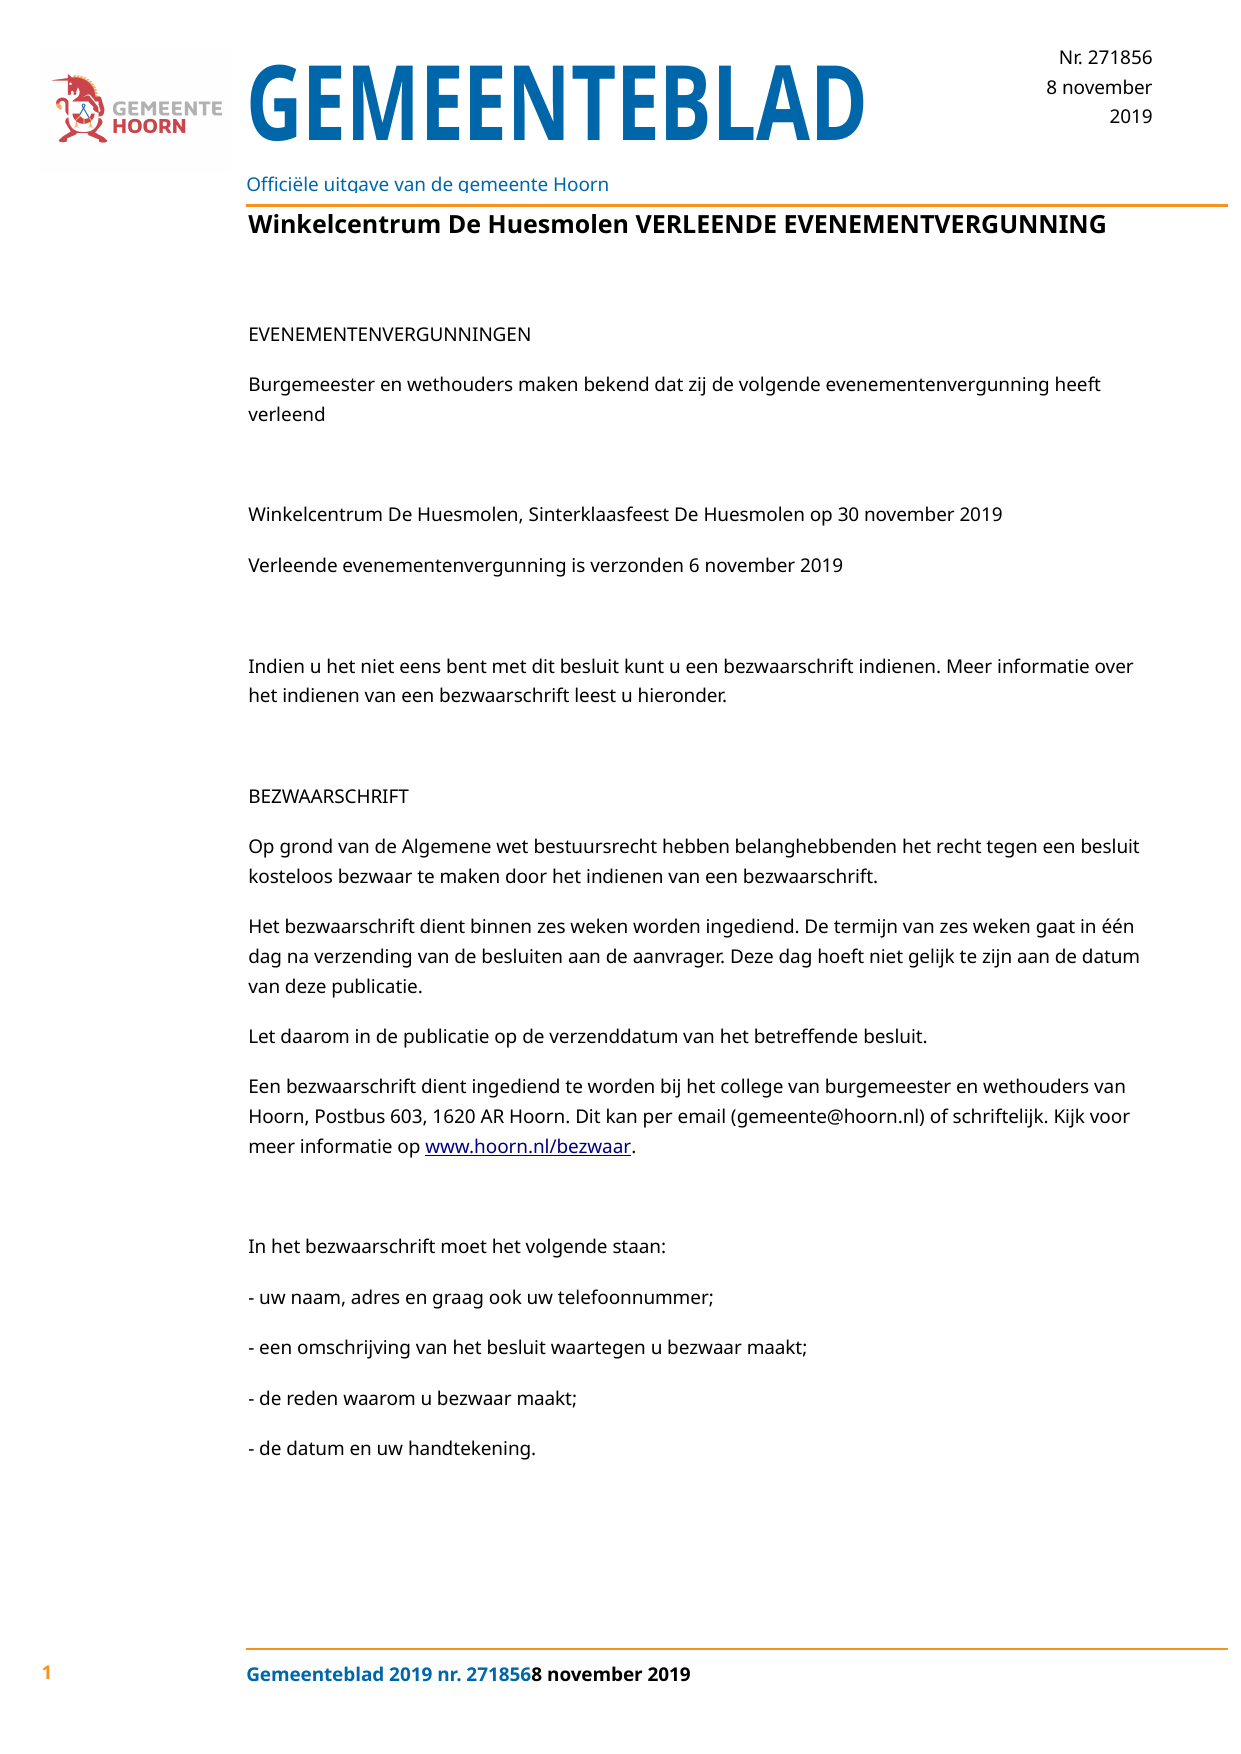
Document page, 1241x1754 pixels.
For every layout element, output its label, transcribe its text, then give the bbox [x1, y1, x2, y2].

text - de datum en uw handtekening. [248, 1435, 1152, 1461]
picture [41, 47, 231, 172]
text - de reden waarom u bezwaar maakt; [248, 1385, 1152, 1411]
text Op grond van de Algemene wet bestuursrecht hebben belanghebbenden het recht tegen een besluit kosteloos bezwaar te maken door het indienen van een bezwaarschrift. [248, 834, 1152, 889]
text EVENEMENTENVERGUNNINGEN [248, 321, 1152, 346]
text - een omschrijving van het besluit waartegen u bezwaar maakt; [248, 1334, 1152, 1360]
text Verleende evenementenvergunning is verzonden 6 november 2019 [248, 552, 1152, 578]
text Winkelcentrum De Huesmolen, Sinterklaasfeest De Huesmolen op 30 november 2019 [248, 502, 1152, 527]
text Burgemeester en wethouders maken bekend dat zij de volgende evenementenvergunning heeft verleend [248, 371, 1152, 426]
text In het bezwaarschrift moet het volgende staan: [248, 1234, 1152, 1259]
text Let daarom in de publicatie op de verzenddatum van het betreffende besluit. [248, 1023, 1152, 1049]
text BEZWAARSCHRIFT [248, 783, 1152, 809]
text - uw naam, adres en graag ook uw telefoonnummer; [248, 1284, 1152, 1310]
text Een bezwaarschrift dient ingediend te worden bij het college van burgemeester en wethouders van Hoorn, Postbus 603, 1620 AR Hoorn. Dit kan per email (gemeente@hoorn.nl) of schriftelijk. Kijk voor meer informatie op www.hoorn.nl/bezwaar. [248, 1074, 1152, 1158]
text Winkelcentrum De Huesmolen VERLEENDE EVENEMENTVERGUNNING [248, 207, 1152, 241]
text Indien u het niet eens bent met dit besluit kunt u een bezwaarschrift indienen. Meer informatie over het indienen van een bezwaarschrift leest u hieronder. [248, 653, 1152, 708]
text Het bezwaarschrift dient binnen zes weken worden ingediend. De termijn van zes weken gaat in één dag na verzending van de besluiten aan de aanvrager. Deze dag hoeft niet gelijk te zijn aan de datum van deze publicatie. [248, 914, 1152, 998]
